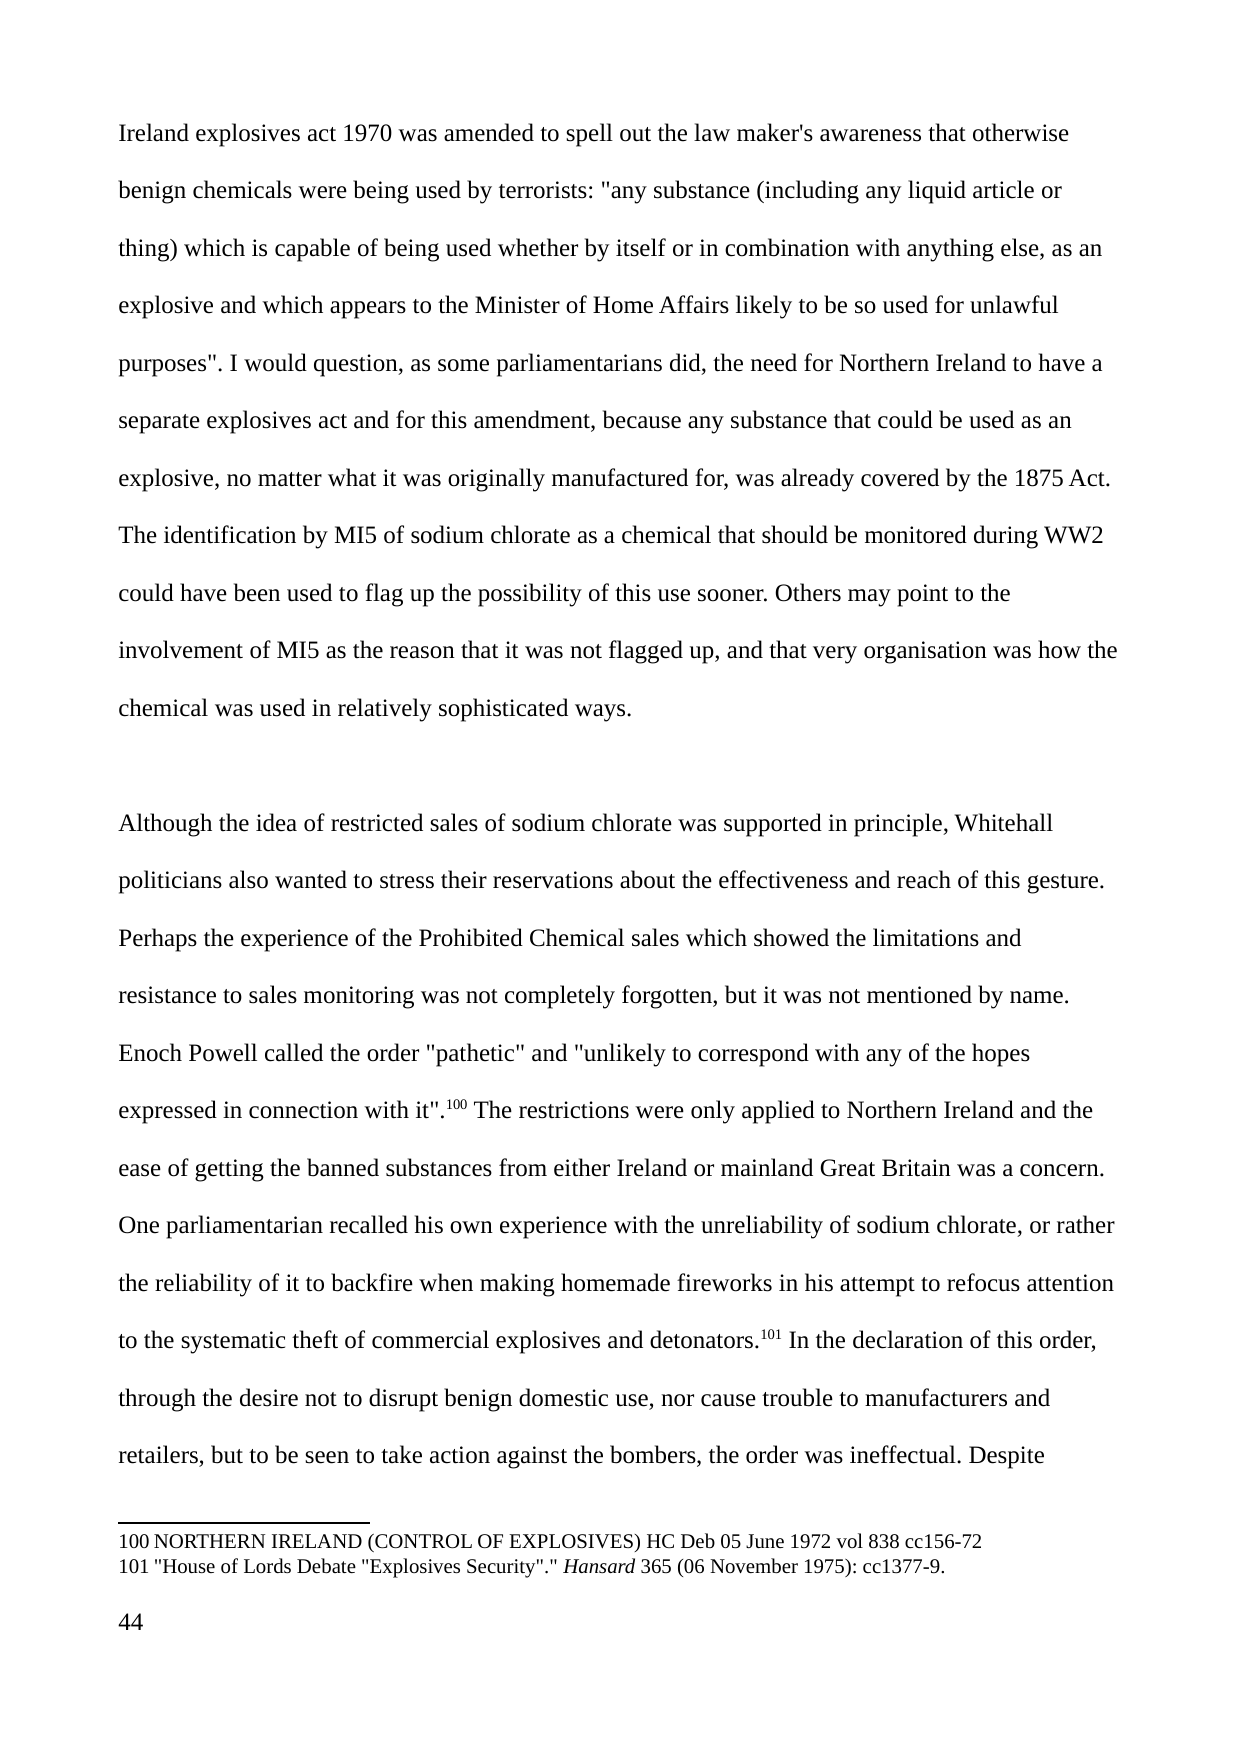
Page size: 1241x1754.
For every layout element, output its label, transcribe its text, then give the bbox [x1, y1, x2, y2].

text Ireland explosives act 1970 was amended to spell out the law maker's awareness that otherwise benign chemicals were being used by terrorists: "any substance (including any liquid article or thing) which is capable of being used whether by itself or in combination with anything else, as an explosive and which appears to the Minister of Home Affairs likely to be so used for unlawful purposes". I would question, as some parliamentarians did, the need for Northern Ireland to have a separate explosives act and for this amendment, because any substance that could be used as an explosive, no matter what it was originally manufactured for, was already covered by the 1875 Act. The identification by MI5 of sodium chlorate as a chemical that should be monitored during WW2 could have been used to flag up the possibility of this use sooner. Others may point to the involvement of MI5 as the reason that it was not flagged up, and that very organisation was how the chemical was used in relatively sophisticated ways. [118, 118, 1122, 722]
text Although the idea of restricted sales of sodium chlorate was supported in principle, Whitehall politicians also wanted to stress their reservations about the effectiveness and reach of this gesture. Perhaps the experience of the Prohibited Chemical sales which showed the limitations and resistance to sales monitoring was not completely forgotten, but it was not mentioned by name. Enoch Powell called the order "pathetic" and "unlikely to correspond with any of the hopes expressed in connection with it". The restrictions were only applied to Northern Ireland and the ease of getting the banned substances from either Ireland or mainland Great Britain was a concern. One parliamentarian recalled his own experience with the unreliability of sodium chlorate, or rather the reliability of it to backfire when making homemade fireworks in his attempt to refocus attention to the systematic theft of commercial explosives and detonators. In the declaration of this order, through the desire not to disrupt benign domestic use, nor cause trouble to manufacturers and retailers, but to be seen to take action against the bombers, the order was ineffectual. Despite [118, 808, 1122, 1469]
text "House of Lords Debate "Explosives Security"." Hansard 365 (06 November 1975): cc1377-9. [118, 1553, 1122, 1578]
text NORTHERN IRELAND (CONTROL OF EXPLOSIVES) HC Deb 05 June 1972 vol 838 cc156-72 [118, 1529, 1122, 1553]
